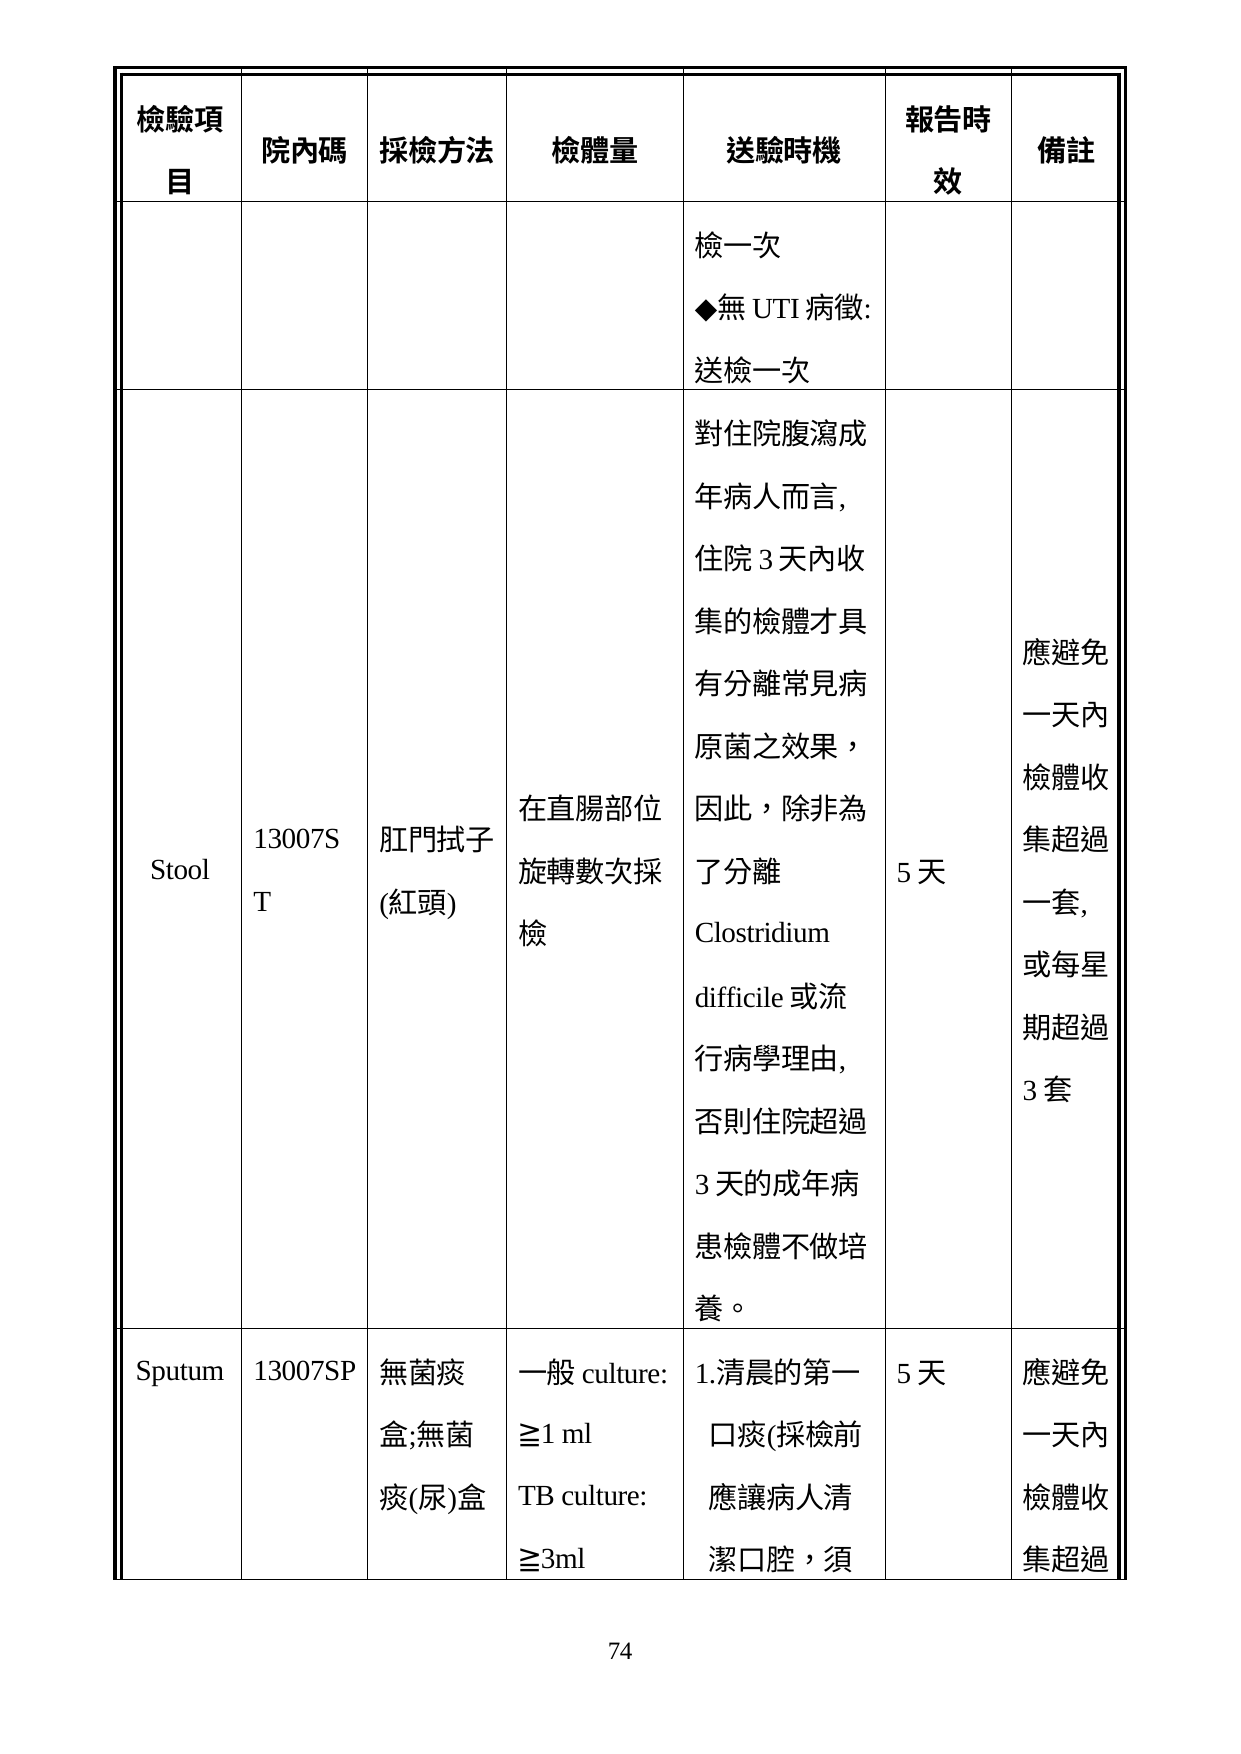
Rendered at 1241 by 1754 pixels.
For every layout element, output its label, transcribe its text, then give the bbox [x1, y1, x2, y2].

table_header 備註 [1012, 69, 1122, 201]
table_header [242, 69, 367, 73]
table_cell 一般culture: ≧1 ml TB culture: ≧3ml [507, 1329, 683, 1579]
table_header [507, 69, 683, 73]
table_header 採檢方法 [368, 76, 506, 201]
table_header 檢體量 [507, 76, 683, 201]
table_cell 無菌痰盒;無菌痰(尿)盒 [368, 1329, 506, 1579]
table_cell 13007SP [242, 1329, 367, 1579]
table_cell [123, 202, 241, 389]
table_cell 1.清晨的第一口痰(採檢前應讓病人清潔口腔，須 [684, 1329, 885, 1579]
table_header 報告時效 [886, 76, 1011, 201]
table_cell 對住院腹瀉成年病人而言,住院3天內收集的檢體才具有分離常見病原菌之效果，因此，除非為了分離Clostridium difficile或流行病學理由,否則住院超過3天的成年病患檢體不做培養。 [684, 390, 885, 1328]
table_cell [1012, 202, 1117, 389]
table_cell [368, 202, 506, 389]
table_cell [886, 202, 1011, 389]
table_cell 5天 [886, 1329, 1011, 1579]
table_header [886, 69, 1011, 73]
table_header [684, 69, 885, 73]
table_cell [242, 202, 367, 389]
table_header 送驗時機 [684, 76, 885, 201]
table_header 院內碼 [242, 76, 367, 201]
table_cell [507, 202, 683, 389]
table_cell 肛門拭子(紅頭) [368, 390, 506, 1328]
table_cell 5天 [886, 390, 1011, 1328]
table_cell Sputum [123, 1329, 241, 1579]
table_cell 在直腸部位旋轉數次採檢 [507, 390, 683, 1328]
table_header [368, 69, 506, 73]
table_cell 13007ST [242, 390, 367, 1328]
table_cell 檢一次 ◆無UTI病徵: 送檢一次 [684, 202, 885, 389]
table_cell 應避免一天內檢體收集超過一套,或每星期超過3套 [1012, 390, 1117, 1328]
table_cell Stool [123, 390, 241, 1328]
table_header 檢驗項目 [118, 69, 241, 201]
table_cell 應避免一天內檢體收集超過 [1012, 1329, 1117, 1579]
